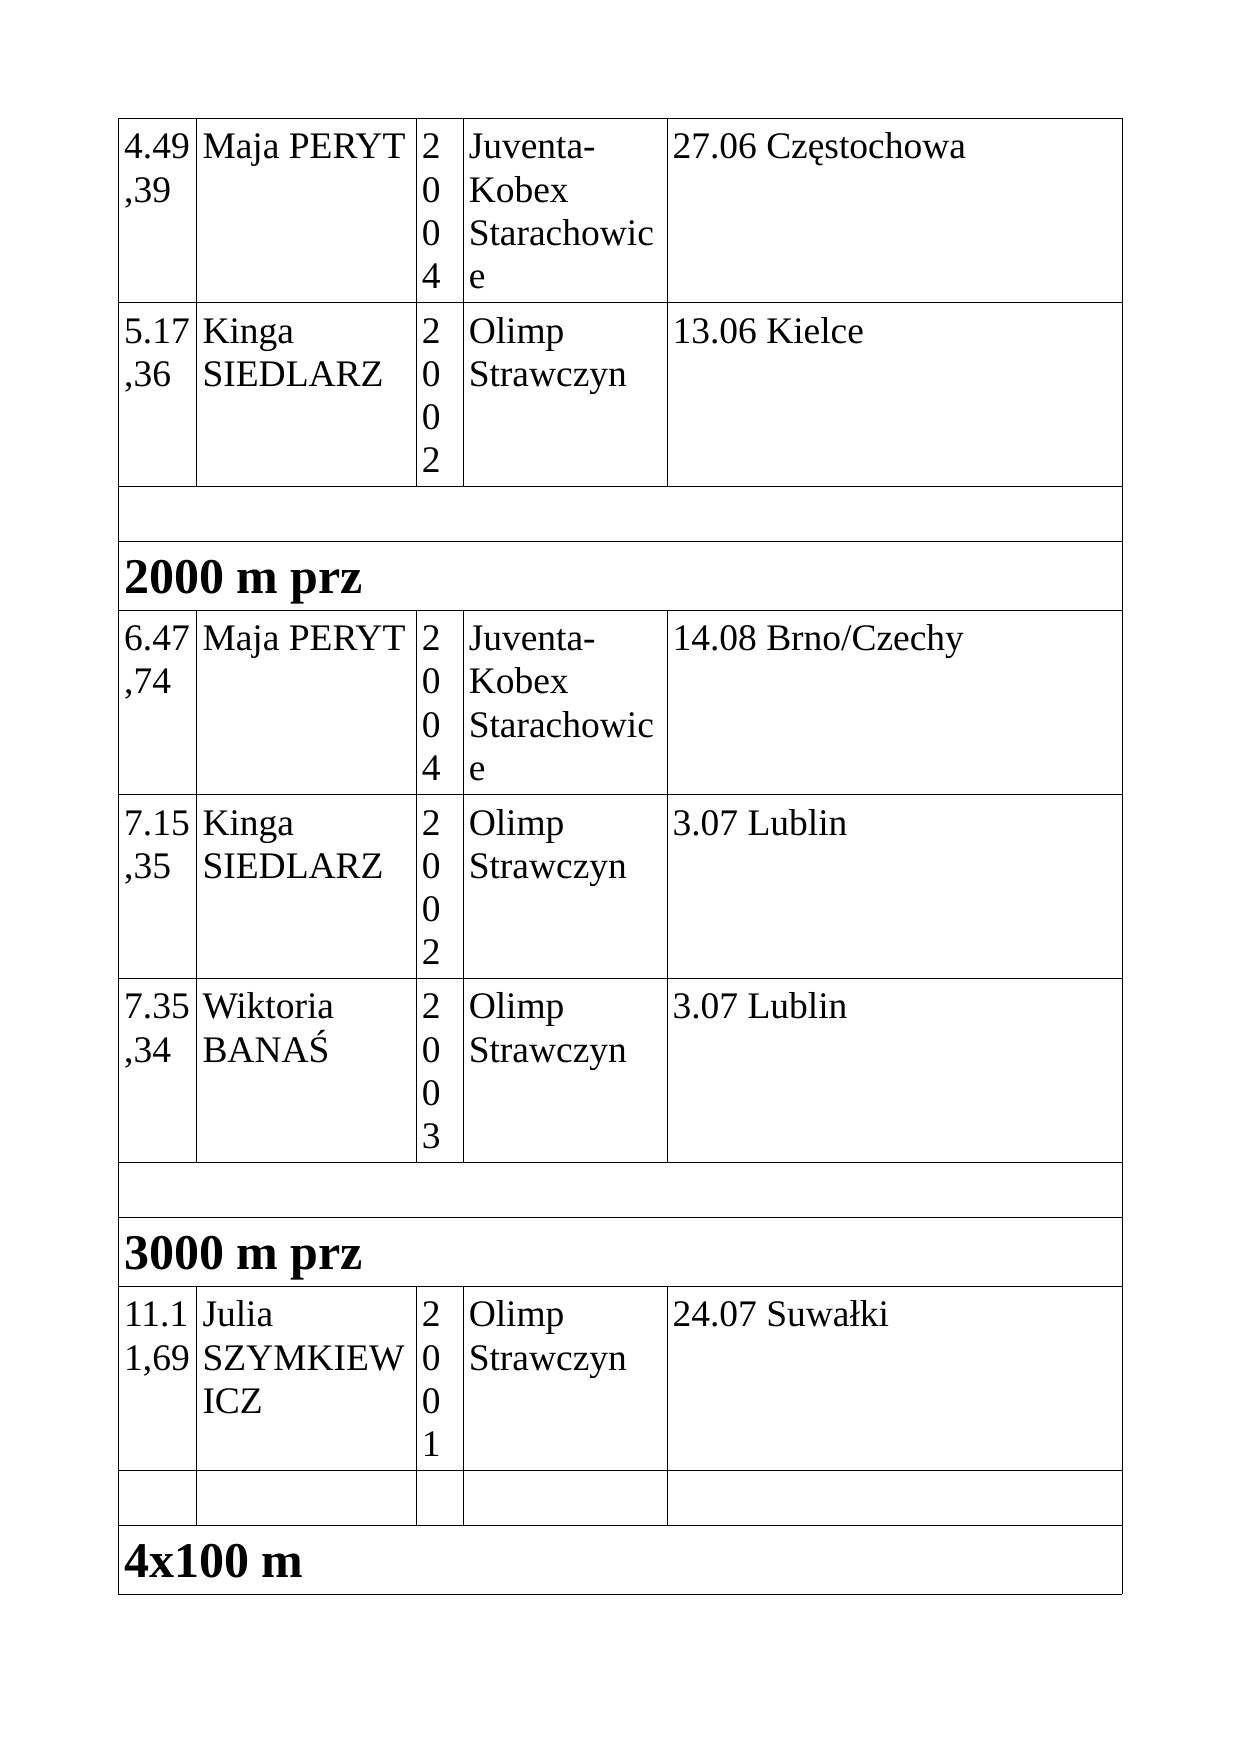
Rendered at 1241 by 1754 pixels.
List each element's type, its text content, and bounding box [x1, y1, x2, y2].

table_cell Kinga SIEDLARZ [197, 795, 416, 978]
table_cell Olimp Strawczyn [464, 303, 667, 486]
table_cell 3.07 Lublin [668, 795, 1122, 978]
table_cell Juventa-Kobex Starachowice [464, 119, 667, 302]
table_cell 14.08 Brno/Czechy [668, 611, 1122, 794]
table_cell 2002 [417, 303, 463, 486]
table_cell 24.07 Suwałki [668, 1287, 1122, 1470]
table_cell Maja PERYT [197, 611, 416, 794]
table_cell Juventa-Kobex Starachowice [464, 611, 667, 794]
table_cell 7.35,34 [119, 979, 196, 1162]
table_cell 4.49,39 [119, 119, 196, 302]
table_cell 2001 [417, 1287, 463, 1470]
table_cell 11.11,69 [119, 1287, 196, 1470]
table_cell 2003 [417, 979, 463, 1162]
table_cell [197, 1471, 416, 1525]
table_cell [417, 1471, 463, 1525]
table_cell Julia SZYMKIEWICZ [197, 1287, 416, 1470]
table_cell Maja PERYT [197, 119, 416, 302]
table_cell 13.06 Kielce [668, 303, 1122, 486]
table_cell [668, 1471, 1122, 1525]
table_cell 2000 m prz [119, 542, 1122, 610]
table_cell Olimp Strawczyn [464, 979, 667, 1162]
table_cell [464, 1471, 667, 1525]
table_cell [119, 1163, 1122, 1217]
table_cell 3000 m prz [119, 1218, 1122, 1286]
table_cell Wiktoria BANAŚ [197, 979, 416, 1162]
table_cell 2004 [417, 119, 463, 302]
table_cell 2002 [417, 795, 463, 978]
table_cell Kinga SIEDLARZ [197, 303, 416, 486]
table_cell 27.06 Częstochowa [668, 119, 1122, 302]
table_cell [119, 1471, 196, 1525]
table_cell 6.47,74 [119, 611, 196, 794]
table_cell 2004 [417, 611, 463, 794]
table_cell 4x100 m [119, 1526, 1122, 1594]
table_cell 3.07 Lublin [668, 979, 1122, 1162]
table_cell 7.15,35 [119, 795, 196, 978]
table_cell 5.17,36 [119, 303, 196, 486]
table_cell Olimp Strawczyn [464, 1287, 667, 1470]
table_cell [119, 487, 1122, 541]
table_cell Olimp Strawczyn [464, 795, 667, 978]
